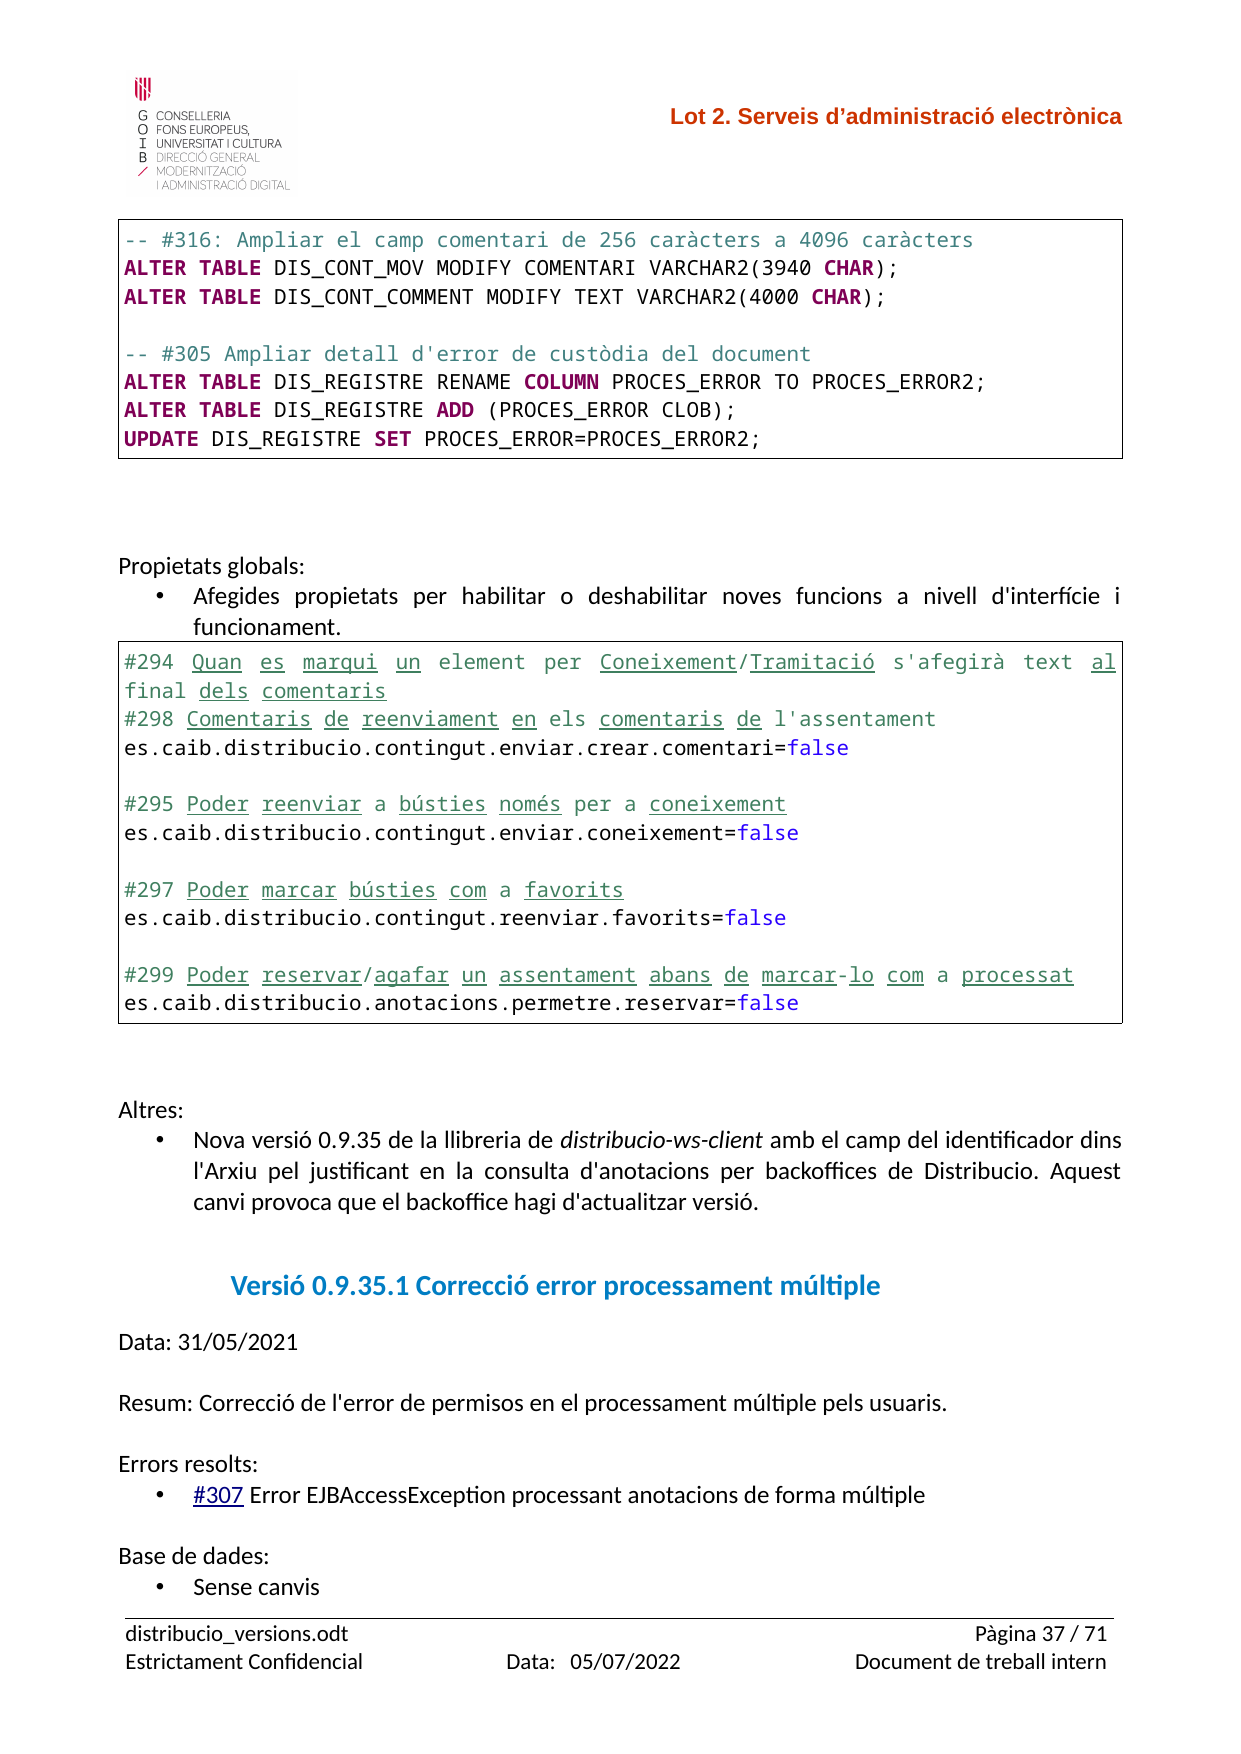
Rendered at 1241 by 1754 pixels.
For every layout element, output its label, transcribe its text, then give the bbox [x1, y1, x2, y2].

table_header -- #316: Ampliar el camp comentari de 256 caràcters a 4096 caràcters ALTER TABLE DIS_CONT_MOV MODIFY COMENTARI VARCHAR2(3940 CHAR); ALTER TABLE DIS_CONT_COMMENT MODIFY TEXT VARCHAR2(4000 CHAR); -- #305 Ampliar detall d'error de custòdia del document ALTER TABLE DIS_REGISTRE RENAME COLUMN PROCES_ERROR TO PROCES_ERROR2; ALTER TABLE DIS_REGISTRE ADD (PROCES_ERROR CLOB); UPDATE DIS_REGISTRE SET PROCES_ERROR=PROCES_ERROR2; [119, 220, 1122, 458]
text Errors resolts: [118, 1449, 1122, 1479]
list Sense canvis [156, 1571, 1122, 1601]
subtitle Versió 0.9.35.1 Correcció error processament múltiple [153, 1267, 1122, 1303]
picture [126, 70, 299, 197]
table_header #294 Quan es marqui un element per Coneixement/Tramitació s'afegirà text al final dels comentaris #298 Comentaris de reenviament en els comentaris de l'assentament es.caib.distribucio.contingut.enviar.crear.comentari=false #295 Poder reenviar a bústies només per a coneixement es.caib.distribucio.contingut.enviar.coneixement=false #297 Poder marcar bústies com a favorits es.caib.distribucio.contingut.reenviar.favorits=false #299 Poder reservar/agafar un assentament abans de marcar-lo com a processat es.caib.distribucio.anotacions.permetre.reservar=false [119, 642, 1122, 1023]
list #307 Error EJBAccessException processant anotacions de forma múltiple [156, 1479, 1122, 1510]
text Propietats globals: [118, 550, 1122, 580]
text Base de dades: [118, 1540, 1122, 1571]
text Resum: Correcció de l'error de permisos en el processament múltiple pels usuaris. [118, 1388, 1122, 1418]
list Afegides propietats per habilitar o deshabilitar noves funcions a nivell d'interfície i funcionament. [156, 580, 1122, 641]
list Nova versió 0.9.35 de la llibreria de distribucio-ws-client amb el camp del identificador dins l'Arxiu pel justificant en la consulta d'anotacions per backoffices de Distribucio. Aquest canvi provoca que el backoffice hagi d'actualitzar versió. [156, 1124, 1122, 1216]
text Data: 31/05/2021 [118, 1327, 1122, 1357]
text Altres: [118, 1094, 1122, 1124]
